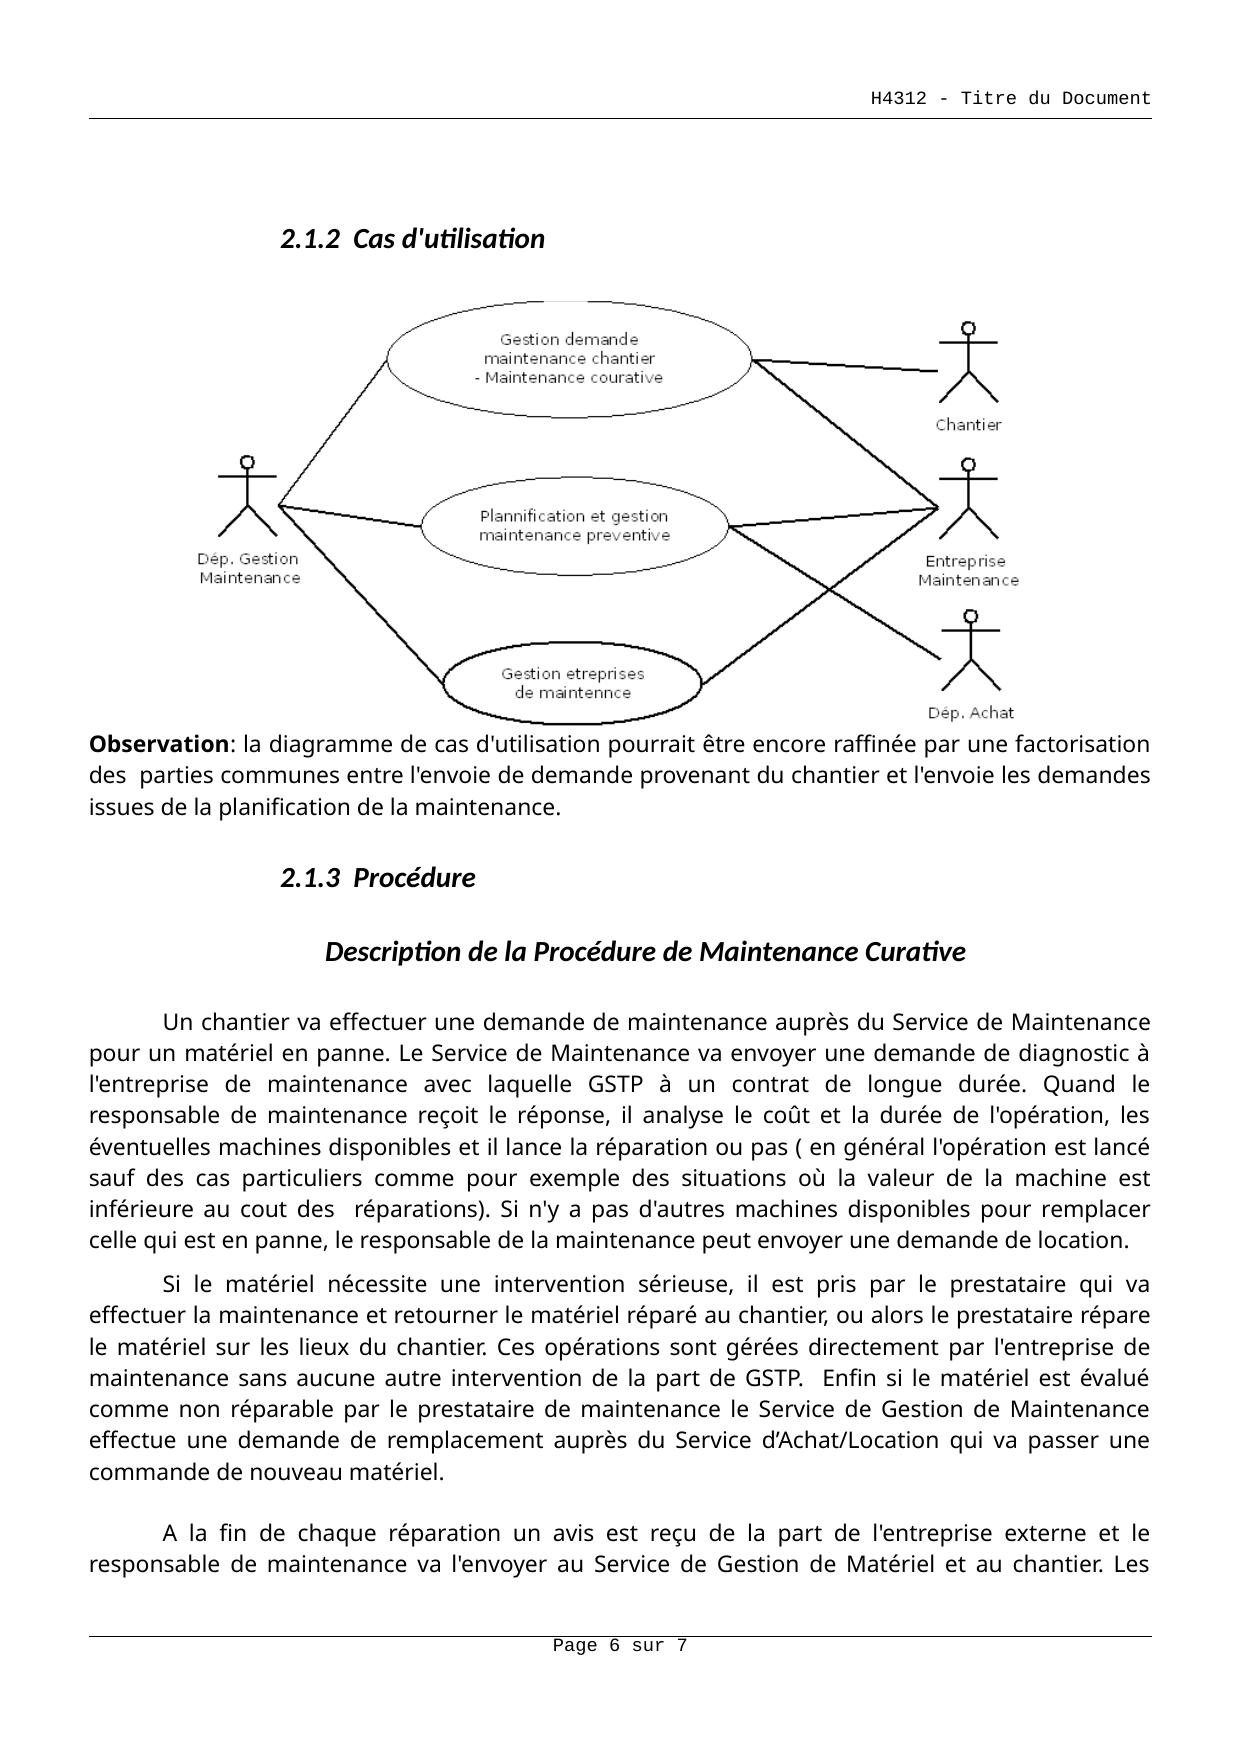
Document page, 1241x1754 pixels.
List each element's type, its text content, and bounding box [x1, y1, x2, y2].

text Un chantier va effectuer une demande de maintenance auprès du Service de Maintenance pour un matériel en panne. Le Service de Maintenance va envoyer une demande de diagnostic à l'entreprise de maintenance avec laquelle GSTP à un contrat de longue durée. Quand le responsable de maintenance reçoit le réponse, il analyse le coût et la durée de l'opération, les éventuelles machines disponibles et il lance la réparation ou pas ( en général l'opération est lancé sauf des cas particuliers comme pour exemple des situations où la valeur de la machine est inférieure au cout des réparations). Si n'y a pas d'autres machines disponibles pour remplacer celle qui est en panne, le responsable de la maintenance peut envoyer une demande de location. [88, 1006, 1152, 1256]
subtitle Cas d'utilisation [280, 221, 1152, 256]
text Si le matériel nécessite une intervention sérieuse, il est pris par le prestataire qui va effectuer la maintenance et retourner le matériel réparé au chantier, ou alors le prestataire répare le matériel sur les lieux du chantier. Ces opérations sont gérées directement par l'entreprise de maintenance sans aucune autre intervention de la part de GSTP. Enfin si le matériel est évalué comme non réparable par le prestataire de maintenance le Service de Gestion de Maintenance effectue une demande de remplacement auprès du Service d’Achat/Location qui va passer une commande de nouveau matériel. [88, 1268, 1152, 1487]
picture [196, 301, 1021, 729]
text A la fin de chaque réparation un avis est reçu de la part de l'entreprise externe et le responsable de maintenance va l'envoyer au Service de Gestion de Matériel et au chantier. Les [88, 1516, 1152, 1579]
subtitle Description de la Procédure de Maintenance Curative [280, 933, 1152, 968]
subtitle Procédure [280, 859, 1152, 895]
text Observation: la diagramme de cas d'utilisation pourrait être encore raffinée par une factorisation des parties communes entre l'envoie de demande provenant du chantier et l'envoie les demandes issues de la planification de la maintenance. [88, 706, 1152, 822]
